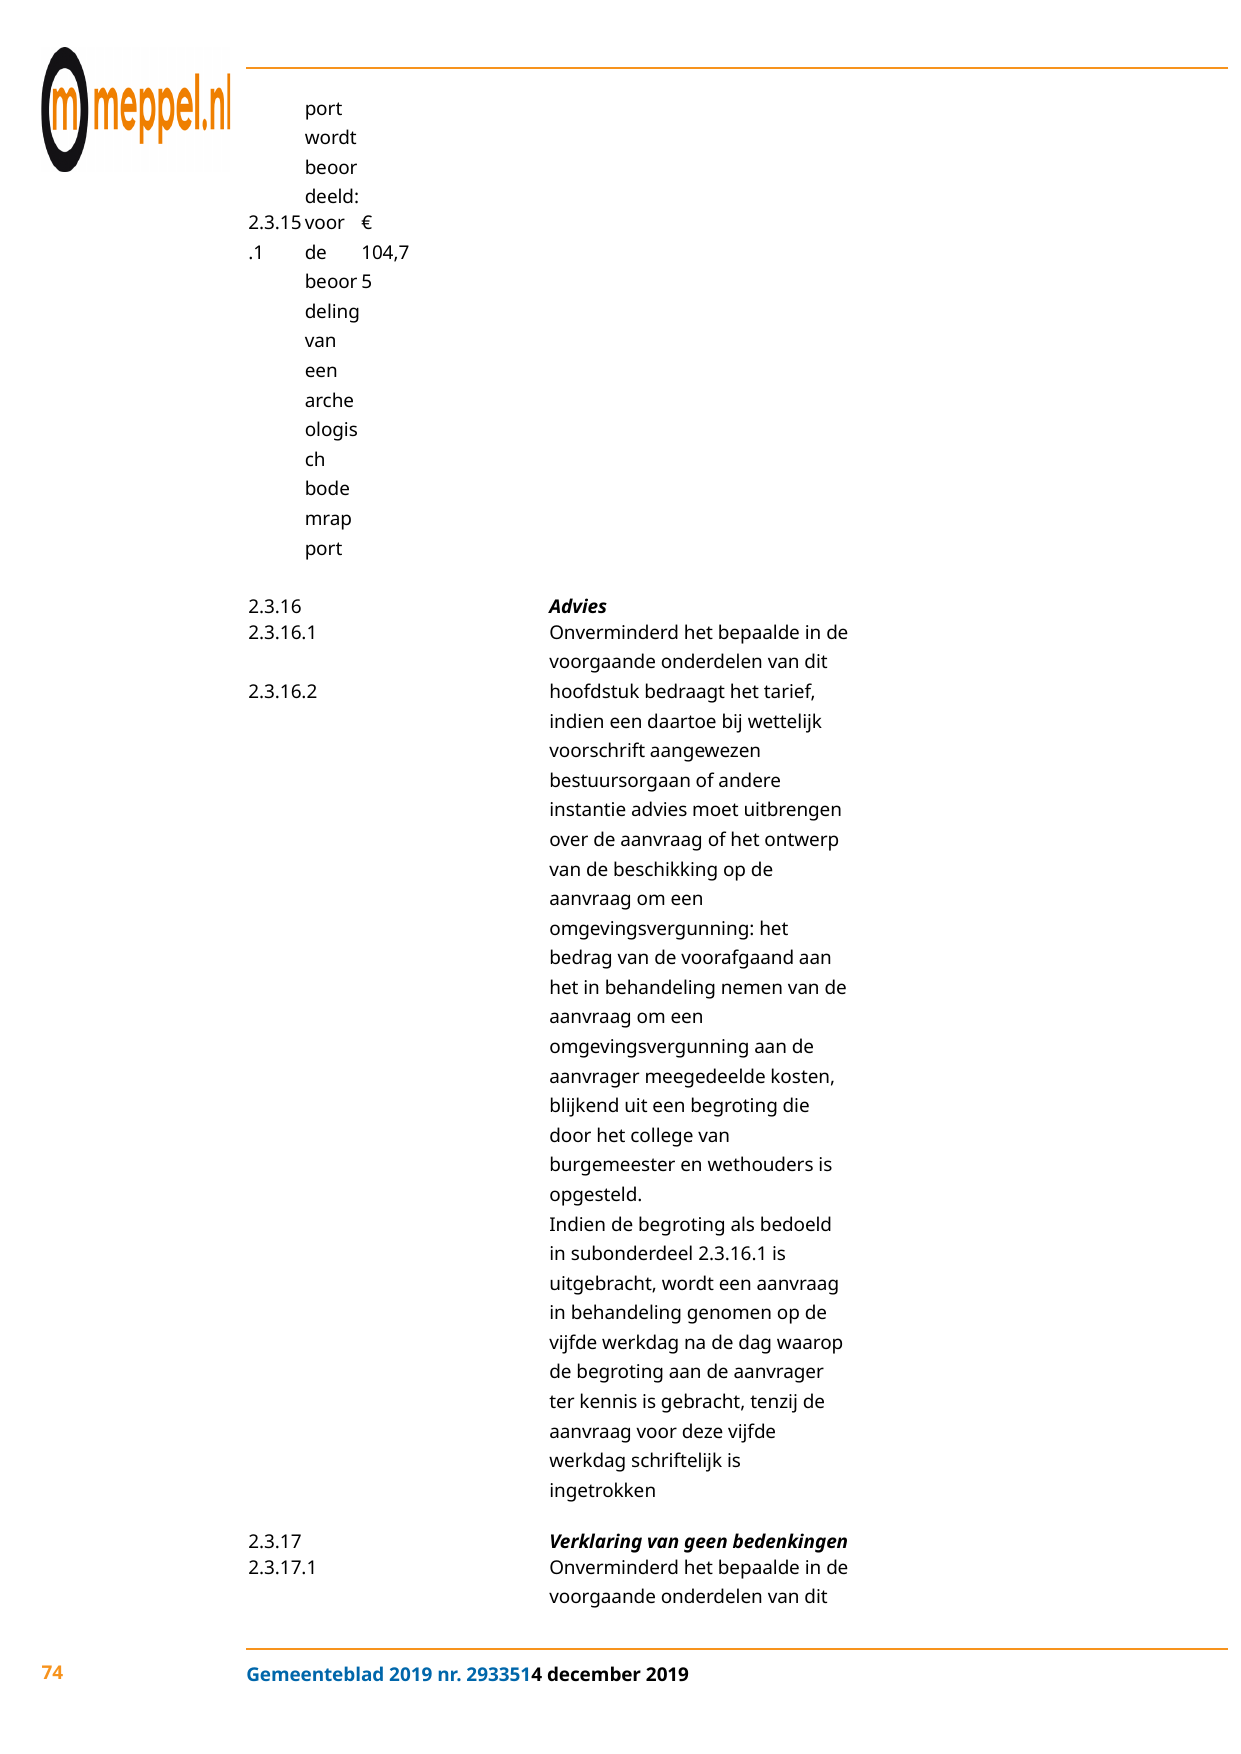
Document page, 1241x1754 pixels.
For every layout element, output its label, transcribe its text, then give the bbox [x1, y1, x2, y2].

table_cell 2.3.17.1 [248, 1554, 549, 1609]
table_cell 2.3.15.1 [248, 209, 304, 560]
table_cell [850, 619, 1152, 1503]
table_cell Verklaring van geen bedenkingen [549, 1529, 850, 1554]
table_cell [850, 1529, 1152, 1554]
table_cell voor de beoordeling van een archeologisch bodemrapport [305, 209, 361, 560]
table_header [850, 593, 1152, 619]
table_cell [361, 95, 417, 209]
table_cell [248, 95, 304, 209]
picture [41, 47, 231, 172]
table_cell [418, 209, 474, 560]
table_cell [850, 1554, 1152, 1609]
table_cell 2.3.17 [248, 1529, 549, 1554]
table_cell Onverminderd het bepaalde in de voorgaande onderdelen van dit [549, 1554, 850, 1609]
table_cell € 104,75 [361, 209, 417, 560]
table_cell [248, 1503, 549, 1528]
table_cell port wordt beoordeeld: [305, 95, 361, 209]
table_header 2.3.16 [248, 593, 549, 619]
table_cell Onverminderd het bepaalde in de voorgaande onderdelen van dit hoofdstuk bedraagt het tarief, indien een daartoe bij wettelijk voorschrift aangewezen bestuursorgaan of andere instantie advies moet uitbrengen over de aanvraag of het ontwerp van de beschikking op de aanvraag om een omgevingsvergunning: het bedrag van de voorafgaand aan het in behandeling nemen van de aanvraag om een omgevingsvergunning aan de aanvrager meegedeelde kosten, blijkend uit een begroting die door het college van burgemeester en wethouders is opgesteld. Indien de begroting als bedoeld in subonderdeel 2.3.16.1 is uitgebracht, wordt een aanvraag in behandeling genomen op de vijfde werkdag na de dag waarop de begroting aan de aanvrager ter kennis is gebracht, tenzij de aanvraag voor deze vijfde werkdag schriftelijk is ingetrokken [549, 619, 850, 1503]
table_cell [850, 1503, 1152, 1528]
table_cell 2.3.16.1 2.3.16.2 [248, 619, 549, 1503]
table_header Advies [549, 593, 850, 619]
table_cell [418, 95, 474, 209]
table_cell [549, 1503, 850, 1528]
